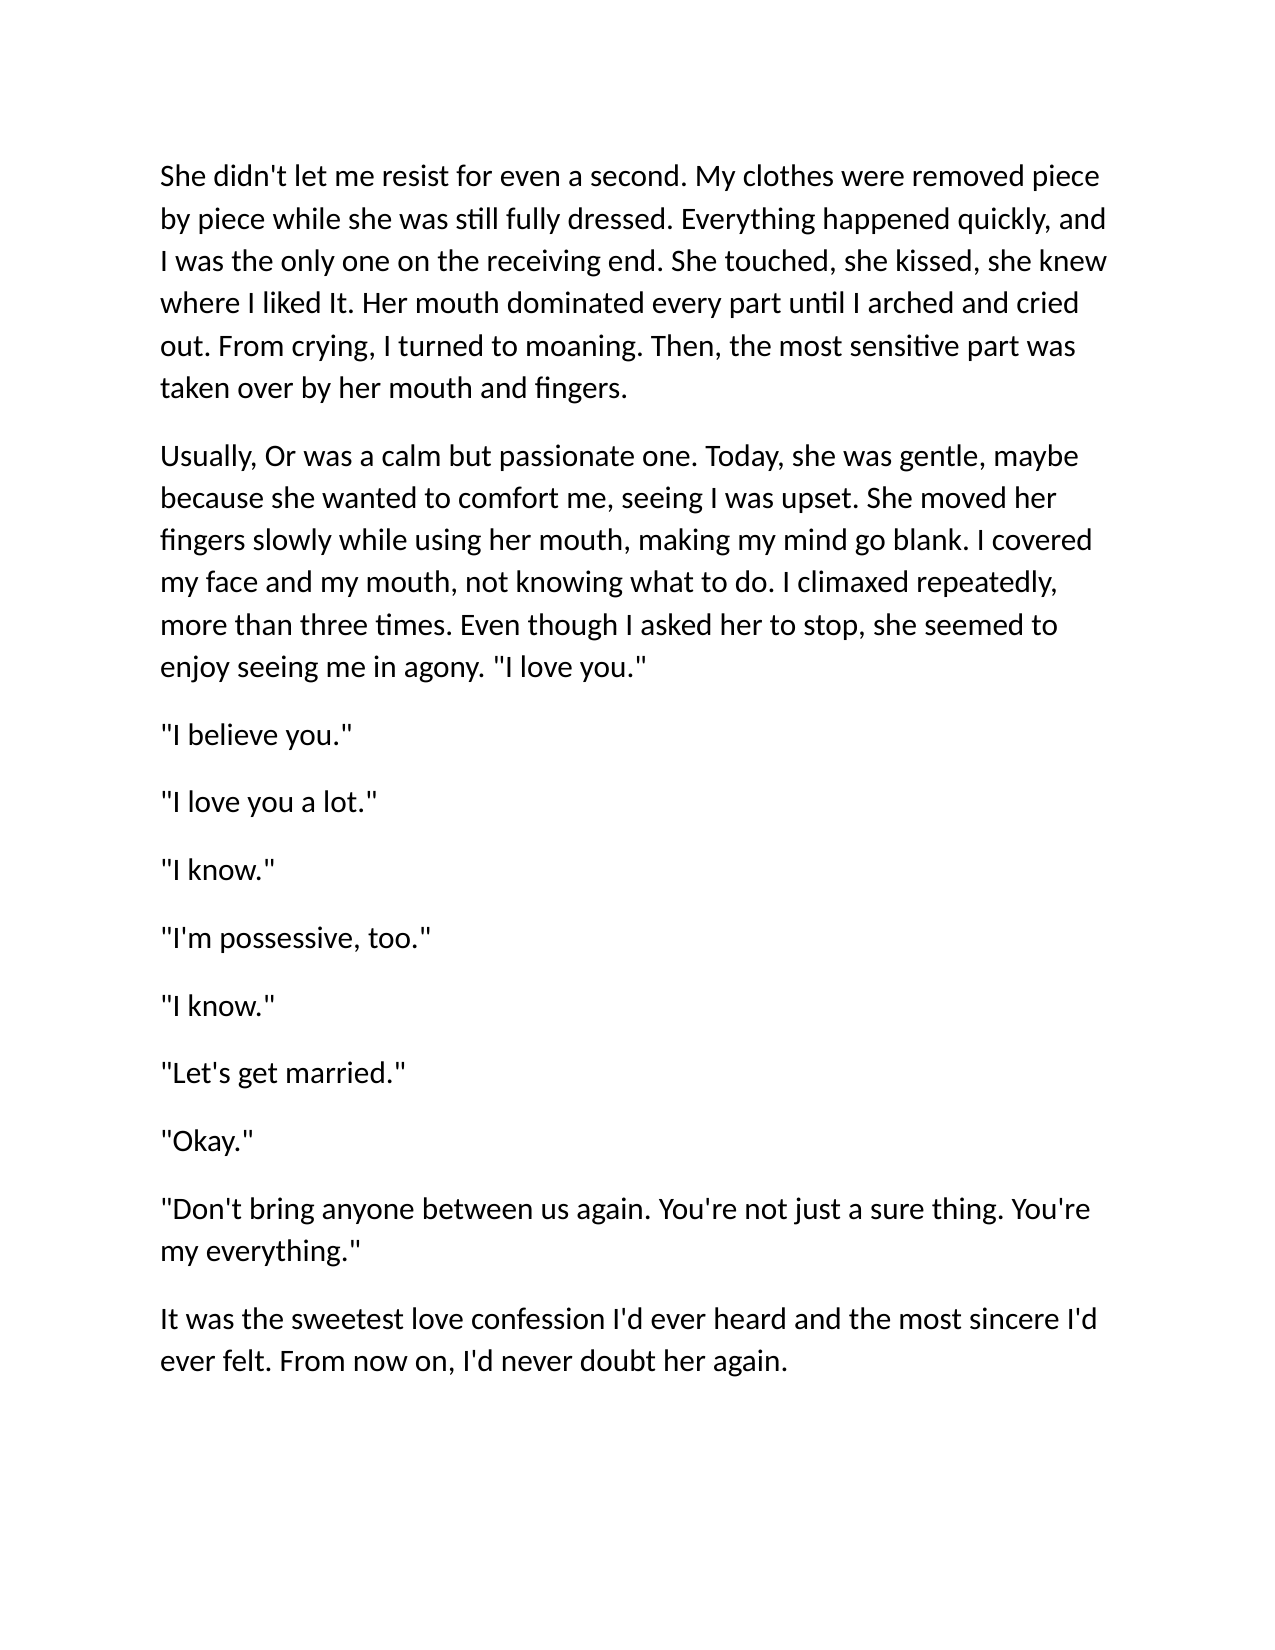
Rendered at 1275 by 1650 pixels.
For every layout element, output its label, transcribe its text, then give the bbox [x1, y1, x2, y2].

text "I know." [160, 850, 1113, 888]
text "Okay." [160, 1121, 1113, 1159]
text Usually, Or was a calm but passionate one. Today, she was gentle, maybe because she wanted to comfort me, seeing I was upset. She moved her fingers slowly while using her mouth, making my mind go blank. I covered my face and my mouth, not knowing what to do. I climaxed repeatedly, more than three times. Even though I asked her to stop, she seemed to enjoy seeing me in agony. "I love you." [160, 436, 1113, 685]
text "Let's get married." [160, 1053, 1113, 1091]
text "Don't bring anyone between us again. You're not just a sure thing. You're my everything." [160, 1189, 1113, 1269]
text "I love you a lot." [160, 782, 1113, 821]
text "I believe you." [160, 715, 1113, 753]
text "I'm possessive, too." [160, 918, 1113, 956]
text It was the sweetest love confession I'd ever heard and the most sincere I'd ever felt. From now on, I'd never doubt her again. [160, 1299, 1113, 1379]
text "I know." [160, 986, 1113, 1024]
text She didn't let me resist for even a second. My clothes were removed piece by piece while she was still fully dressed. Everything happened quickly, and I was the only one on the receiving end. She touched, she kissed, she knew where I liked It. Her mouth dominated every part until I arched and cried out. From crying, I turned to moaning. Then, the most sensitive part was taken over by her mouth and fingers. [160, 156, 1113, 406]
